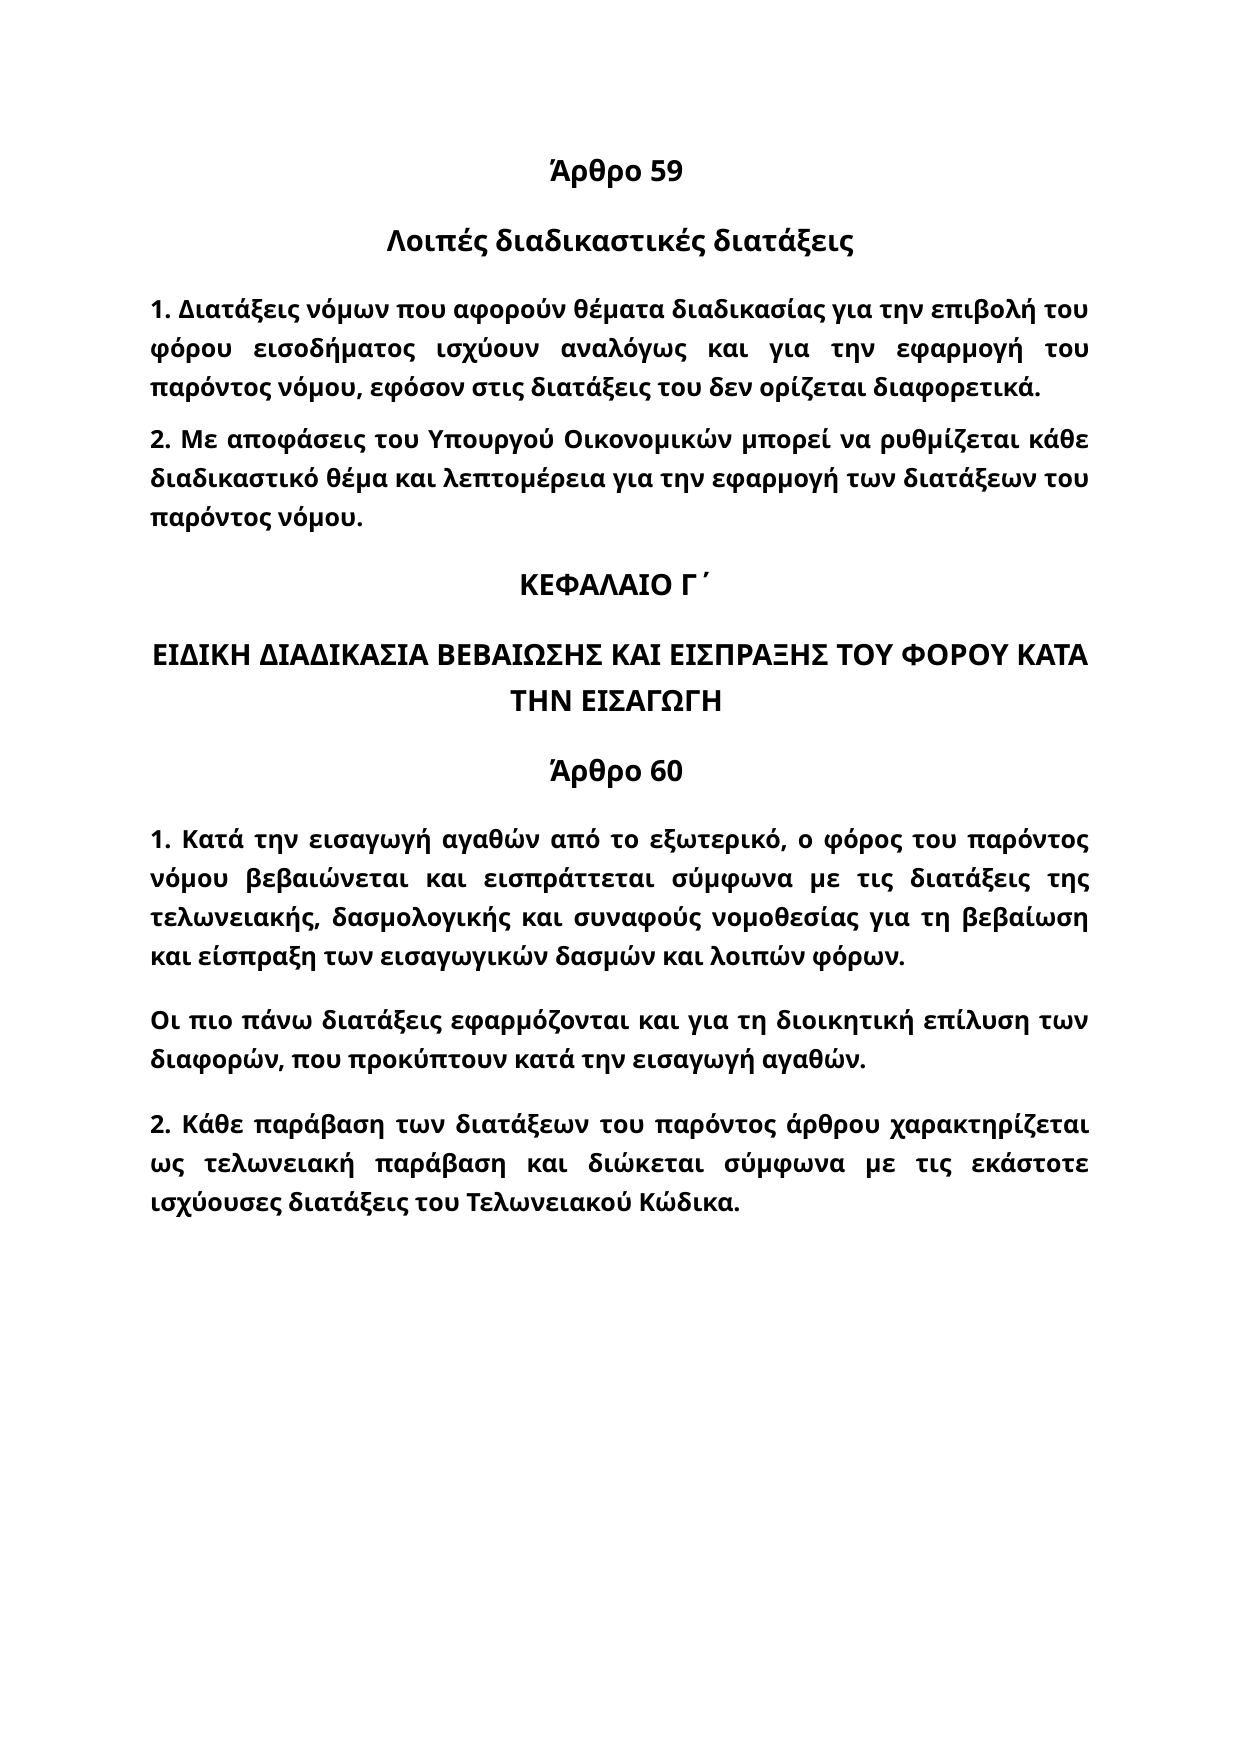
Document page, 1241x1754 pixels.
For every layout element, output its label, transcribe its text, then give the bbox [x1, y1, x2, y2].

subtitle Άρθρο 59 [150, 150, 1090, 190]
subtitle Λοιπές διαδικαστικές διατάξεις [150, 221, 1090, 260]
text 1. Διατάξεις νόμων που αφορούν θέματα διαδικασίας για την επιβολή του φόρου εισοδήματος ισχύουν αναλόγως και για την εφαρμογή του παρόντος νόμου, εφόσον στις διατάξεις του δεν ορίζεται διαφορετικά. [150, 291, 1090, 404]
text 2. Με αποφάσεις του Υπουργού Οικονομικών μπορεί να ρυθμίζεται κάθε διαδικαστικό θέμα και λεπτομέρεια για την εφαρμογή των διατάξεων του παρόντος νόμου. [150, 421, 1090, 534]
subtitle ΚΕΦΑΛΑΙΟ Γ΄ [150, 564, 1090, 603]
text 1. Κατά την εισαγωγή αγαθών από το εξωτερικό, ο φόρος του παρόντος νόμου βεβαιώνεται και εισπράττεται σύμφωνα με τις διατάξεις της τελωνειακής, δασμολογικής και συναφούς νομοθεσίας για τη βεβαίωση και είσπραξη των εισαγωγικών δασμών και λοιπών φόρων. [150, 821, 1090, 973]
subtitle ΕΙΔΙΚΗ ΔΙΑΔΙΚΑΣΙΑ ΒΕΒΑΙΩΣΗΣ ΚΑΙ ΕΙΣΠΡΑΞΗΣ ΤΟΥ ΦΟΡΟΥ ΚΑΤΑ ΤΗΝ ΕΙΣΑΓΩΓΗ [150, 634, 1090, 720]
subtitle Άρθρο 60 [150, 751, 1090, 790]
text 2. Κάθε παράβαση των διατάξεων του παρόντος άρθρου χαρακτηρίζεται ως τελωνειακή παράβαση και διώκεται σύμφωνα με τις εκάστοτε ισχύουσες διατάξεις του Τελωνειακού Κώδικα. [150, 1106, 1090, 1219]
text Οι πιο πάνω διατάξεις εφαρμόζονται και για τη διοικητική επίλυση των διαφορών, που προκύπτουν κατά την εισαγωγή αγαθών. [150, 1003, 1090, 1076]
